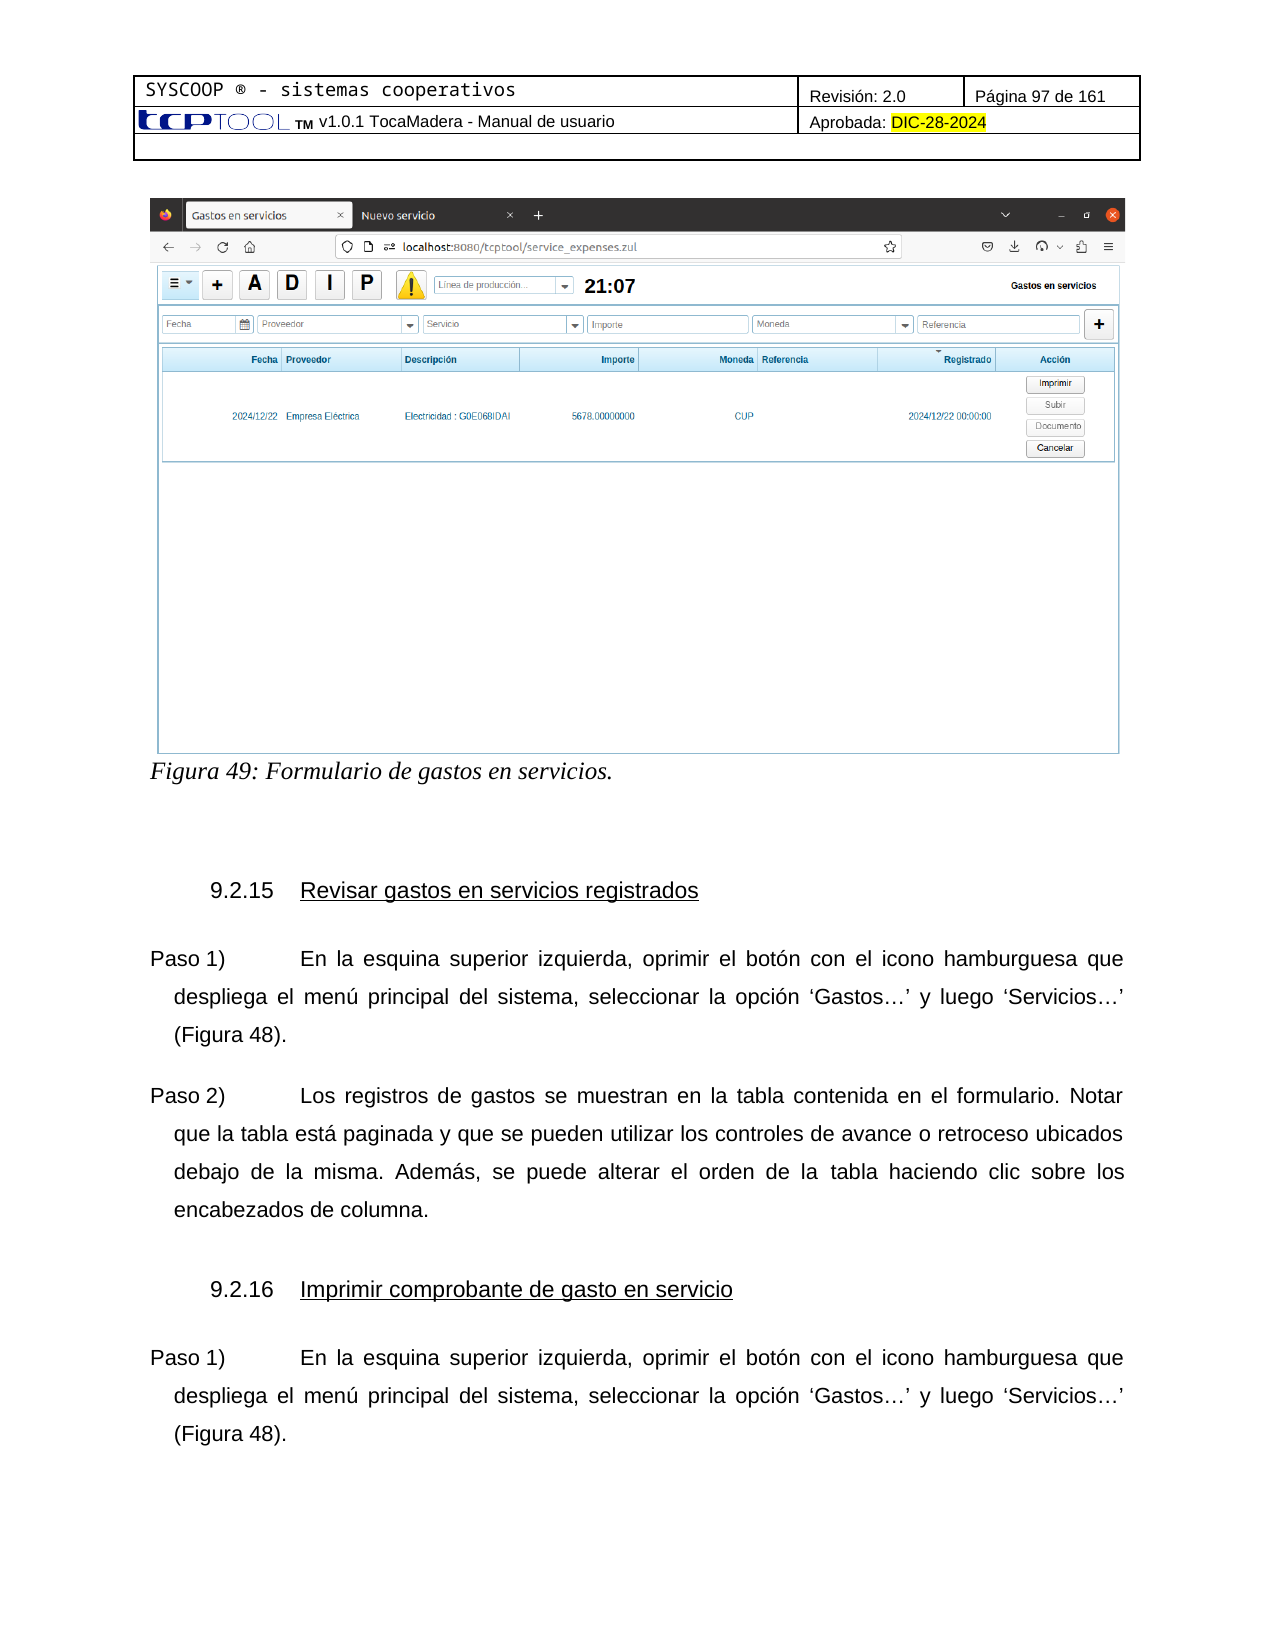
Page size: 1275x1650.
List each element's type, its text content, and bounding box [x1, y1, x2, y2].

subtitle Revisar gastos en servicios registrados [210, 877, 1125, 904]
subtitle Imprimir comprobante de gasto en servicio [210, 1276, 1125, 1303]
list En la esquina superior izquierda, oprimir el botón con el icono hamburguesa que despliega el menú principal del sistema, seleccionar la opción ‘Gastos…’ y luego ‘Servicios…’ (Figura 48). [150, 946, 1125, 1047]
text Figura 49: Formulario de gastos en servicios. [150, 757, 1125, 785]
list Los registros de gastos se muestran en la tabla contenida en el formulario. Notar que la tabla está paginada y que se pueden utilizar los controles de avance o retroceso ubicados debajo de la misma. Además, se puede alterar el orden de la tabla haciendo clic sobre los encabezados de columna. [150, 1083, 1125, 1222]
list En la esquina superior izquierda, oprimir el botón con el icono hamburguesa que despliega el menú principal del sistema, seleccionar la opción ‘Gastos…’ y luego ‘Servicios…’ (Figura 48). [150, 1345, 1125, 1446]
picture [138, 110, 290, 130]
picture [150, 198, 1125, 757]
